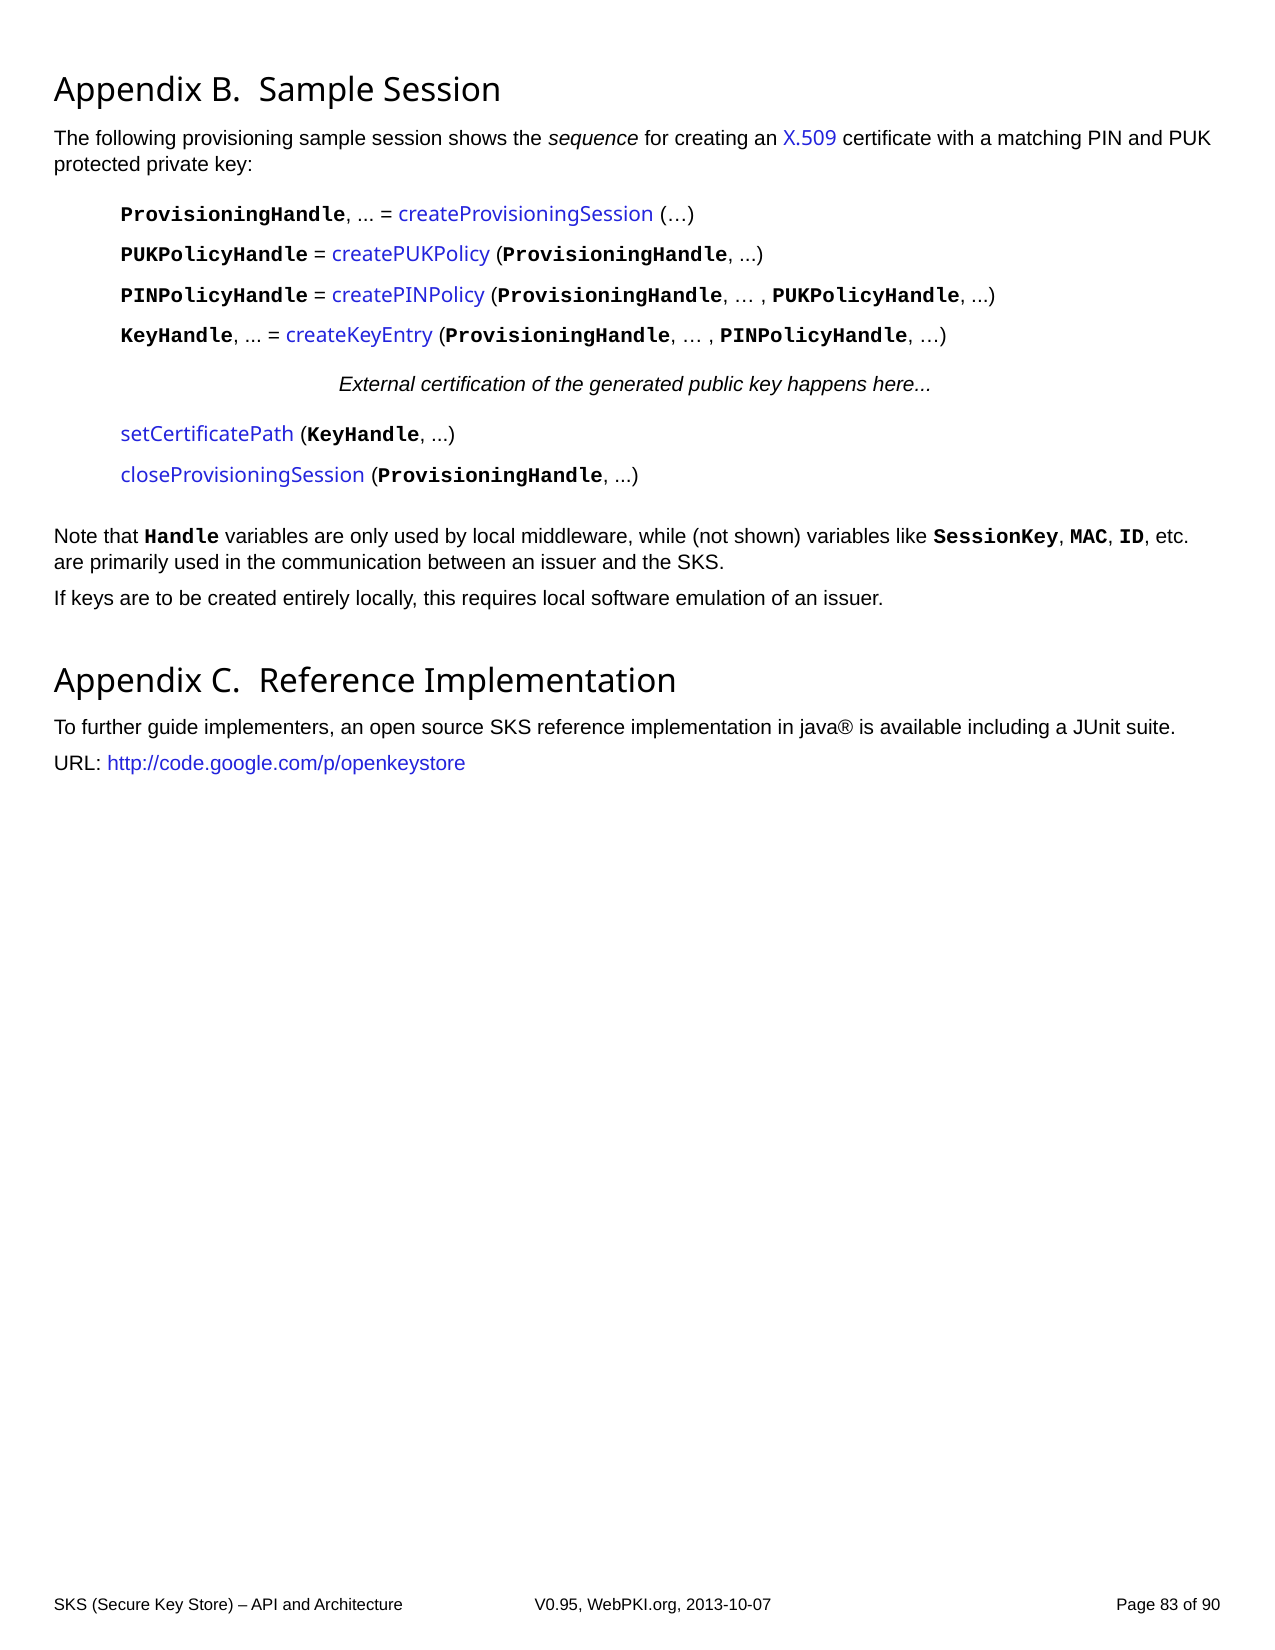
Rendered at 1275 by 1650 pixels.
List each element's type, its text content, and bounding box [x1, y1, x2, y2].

text The following provisioning sample session shows the sequence for creating an X.509 certificate with a matching PIN and PUK protected private key: [54, 123, 1221, 176]
text URL: http://code.google.com/p/openkeystore [54, 750, 1221, 774]
text closeProvisioningSession (ProvisioningHandle, ...) [120, 460, 1221, 488]
text ProvisioningHandle, ... = createProvisioningSession (…) [120, 199, 1221, 228]
text External certification of the generated public key happens here... [52, 372, 1221, 396]
text setCertificatePath (KeyHandle, ...) [120, 419, 1221, 448]
subtitle Reference Implementation [54, 657, 1221, 703]
text KeyHandle, ... = createKeyEntry (ProvisioningHandle, … , PINPolicyHandle, …) [120, 320, 1221, 348]
text PINPolicyHandle = createPINPolicy (ProvisioningHandle, … , PUKPolicyHandle, ...) [120, 280, 1221, 308]
subtitle Sample Session [54, 66, 1221, 111]
text If keys are to be created entirely locally, this requires local software emulation of an issuer. [54, 586, 1221, 610]
text To further guide implementers, an open source SKS reference implementation in java® is available including a JUnit suite. [54, 714, 1221, 738]
text Note that Handle variables are only used by local middleware, while (not shown) variables like SessionKey, MAC, ID, etc. are primarily used in the communication between an issuer and the SKS. [54, 500, 1221, 574]
text PUKPolicyHandle = createPUKPolicy (ProvisioningHandle, ...) [120, 239, 1221, 268]
